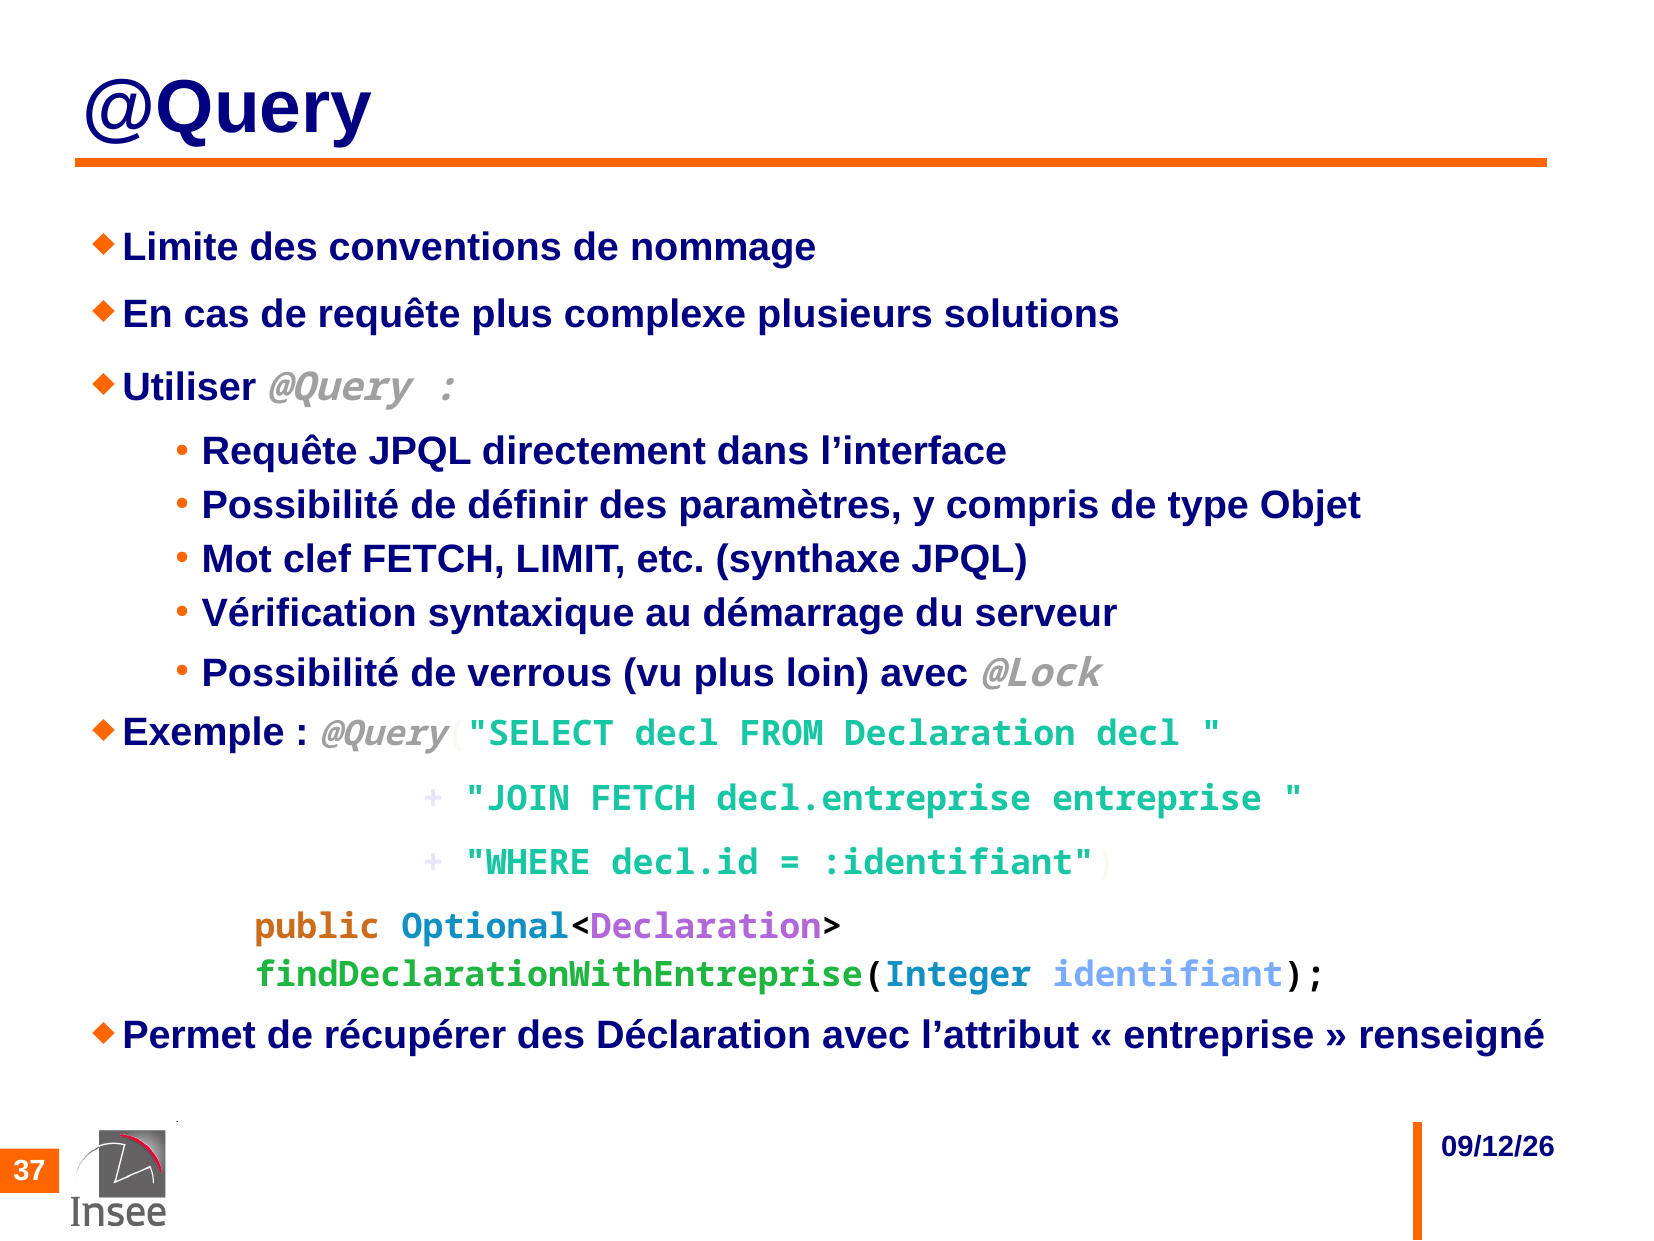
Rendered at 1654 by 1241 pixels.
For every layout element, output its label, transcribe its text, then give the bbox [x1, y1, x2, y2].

title @Query [82, 49, 1619, 163]
picture [62, 1121, 178, 1241]
list Limite des conventions de nommage En cas de requête plus complexe plusieurs solutions Utiliser @Query : Requête JPQL directement dans l’interface Possibilité de définir des paramètres, y compris de type Objet Mot clef FETCH, LIMIT, etc. (synthaxe JPQL) Vérification syntaxique au démarrage du serveur Possibilité de verrous (vu plus loin) avec @Lock Exemple : @Query("SELECT decl FROM Declaration decl " + "JOIN FETCH decl.entreprise entreprise " + "WHERE decl.id = :identifiant") public Optional<Declaration> findDeclarationWithEntreprise(Integer identifiant); Permet de récupérer des Déclaration avec l’attribut « entreprise » renseigné [82, 224, 1571, 1099]
